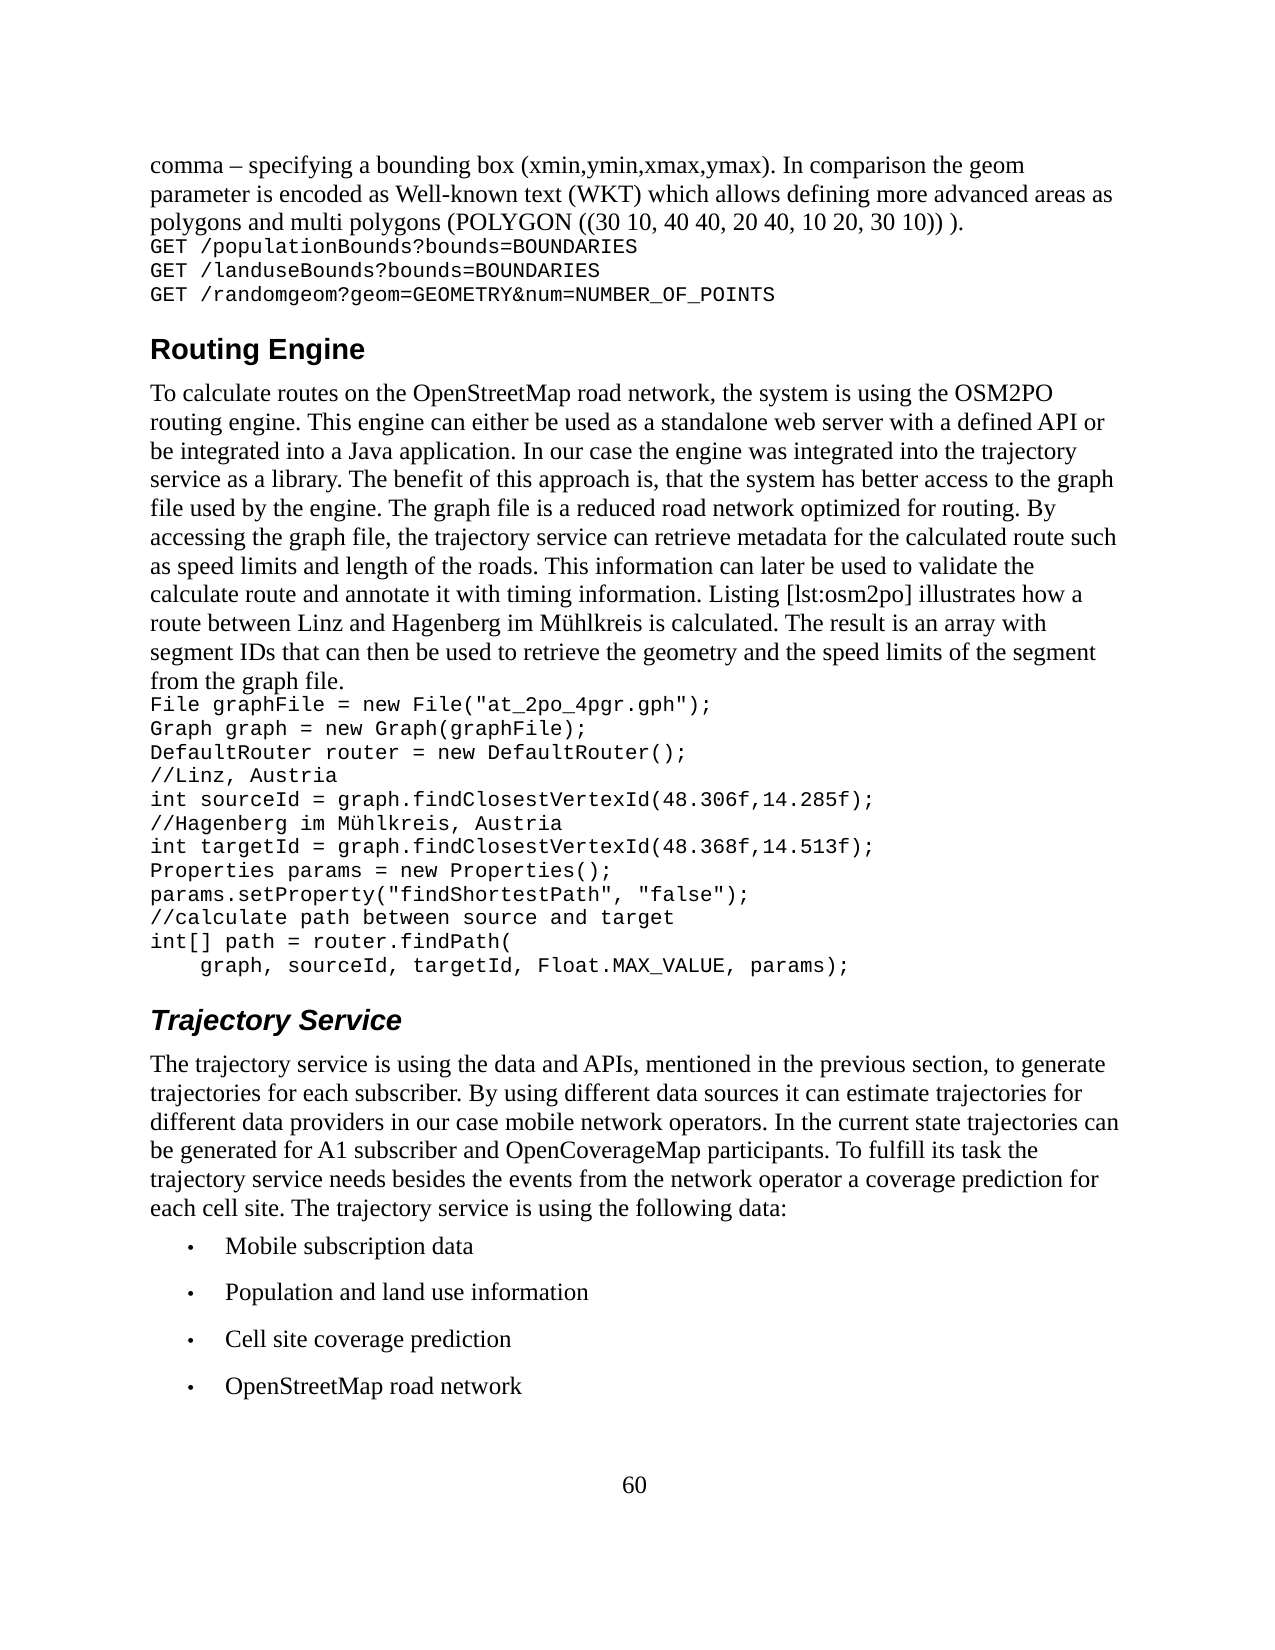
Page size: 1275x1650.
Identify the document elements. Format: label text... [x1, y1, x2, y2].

text int targetId = graph.findClosestVertexId(48.368f,14.513f); [150, 836, 1125, 860]
list Population and land use information [187, 1277, 1125, 1306]
text comma – specifying a bounding box (xmin,ymin,xmax,ymax). In comparison the geom parameter is encoded as Well-known text (WKT) which allows defining more advanced areas as polygons and multi polygons (POLYGON ((30 10, 40 40, 20 40, 10 20, 30 10)) ). [150, 150, 1125, 236]
text GET /populationBounds?bounds=BOUNDARIES [150, 236, 1125, 260]
text params.setProperty("findShortestPath", "false"); [150, 884, 1125, 907]
text File graphFile = new File("at_2po_4pgr.gph"); [150, 694, 1125, 718]
text GET /landuseBounds?bounds=BOUNDARIES [150, 260, 1125, 283]
subtitle Trajectory Service [150, 1003, 1125, 1037]
text Properties params = new Properties(); [150, 860, 1125, 884]
text Graph graph = new Graph(graphFile); [150, 718, 1125, 742]
text DefaultRouter router = new DefaultRouter(); [150, 742, 1125, 765]
text int[] path = router.findPath( [150, 931, 1125, 954]
text //Linz, Austria [150, 765, 1125, 789]
list Mobile subscription data [187, 1231, 1125, 1259]
text //calculate path between source and target [150, 907, 1125, 931]
text //Hagenberg im Mühlkreis, Austria [150, 813, 1125, 836]
text graph, sourceId, targetId, Float.MAX_VALUE, params); [150, 954, 1125, 978]
text int sourceId = graph.findClosestVertexId(48.306f,14.285f); [150, 789, 1125, 813]
text The trajectory service is using the data and APIs, mentioned in the previous section, to generate trajectories for each subscriber. By using different data sources it can estimate trajectories for different data providers in our case mobile network operators. In the current state trajectories can be generated for A1 subscriber and OpenCoverageMap participants. To fulfill its task the trajectory service needs besides the events from the network operator a coverage prediction for each cell site. The trajectory service is using the following data: [150, 1049, 1125, 1222]
text GET /randomgeom?geom=GEOMETRY&num=NUMBER_OF_POINTS [150, 283, 1125, 307]
list Cell site coverage prediction [187, 1324, 1125, 1353]
text To calculate routes on the OpenStreetMap road network, the system is using the OSM2PO routing engine. This engine can either be used as a standalone web server with a defined API or be integrated into a Java application. In our case the engine was integrated into the trajectory service as a library. The benefit of this approach is, that the system has better access to the graph file used by the engine. The graph file is a reduced road network optimized for routing. By accessing the graph file, the trajectory service can retrieve metadata for the calculated route such as speed limits and length of the roads. This information can later be used to validate the calculate route and annotate it with timing information. Listing [lst:osm2po] illustrates how a route between Linz and Hagenberg im Mühlkreis is calculated. The result is an array with segment IDs that can then be used to retrieve the geometry and the speed limits of the segment from the graph file. [150, 378, 1125, 694]
subtitle Routing Engine [150, 332, 1125, 366]
list OpenStreetMap road network [187, 1371, 1125, 1399]
